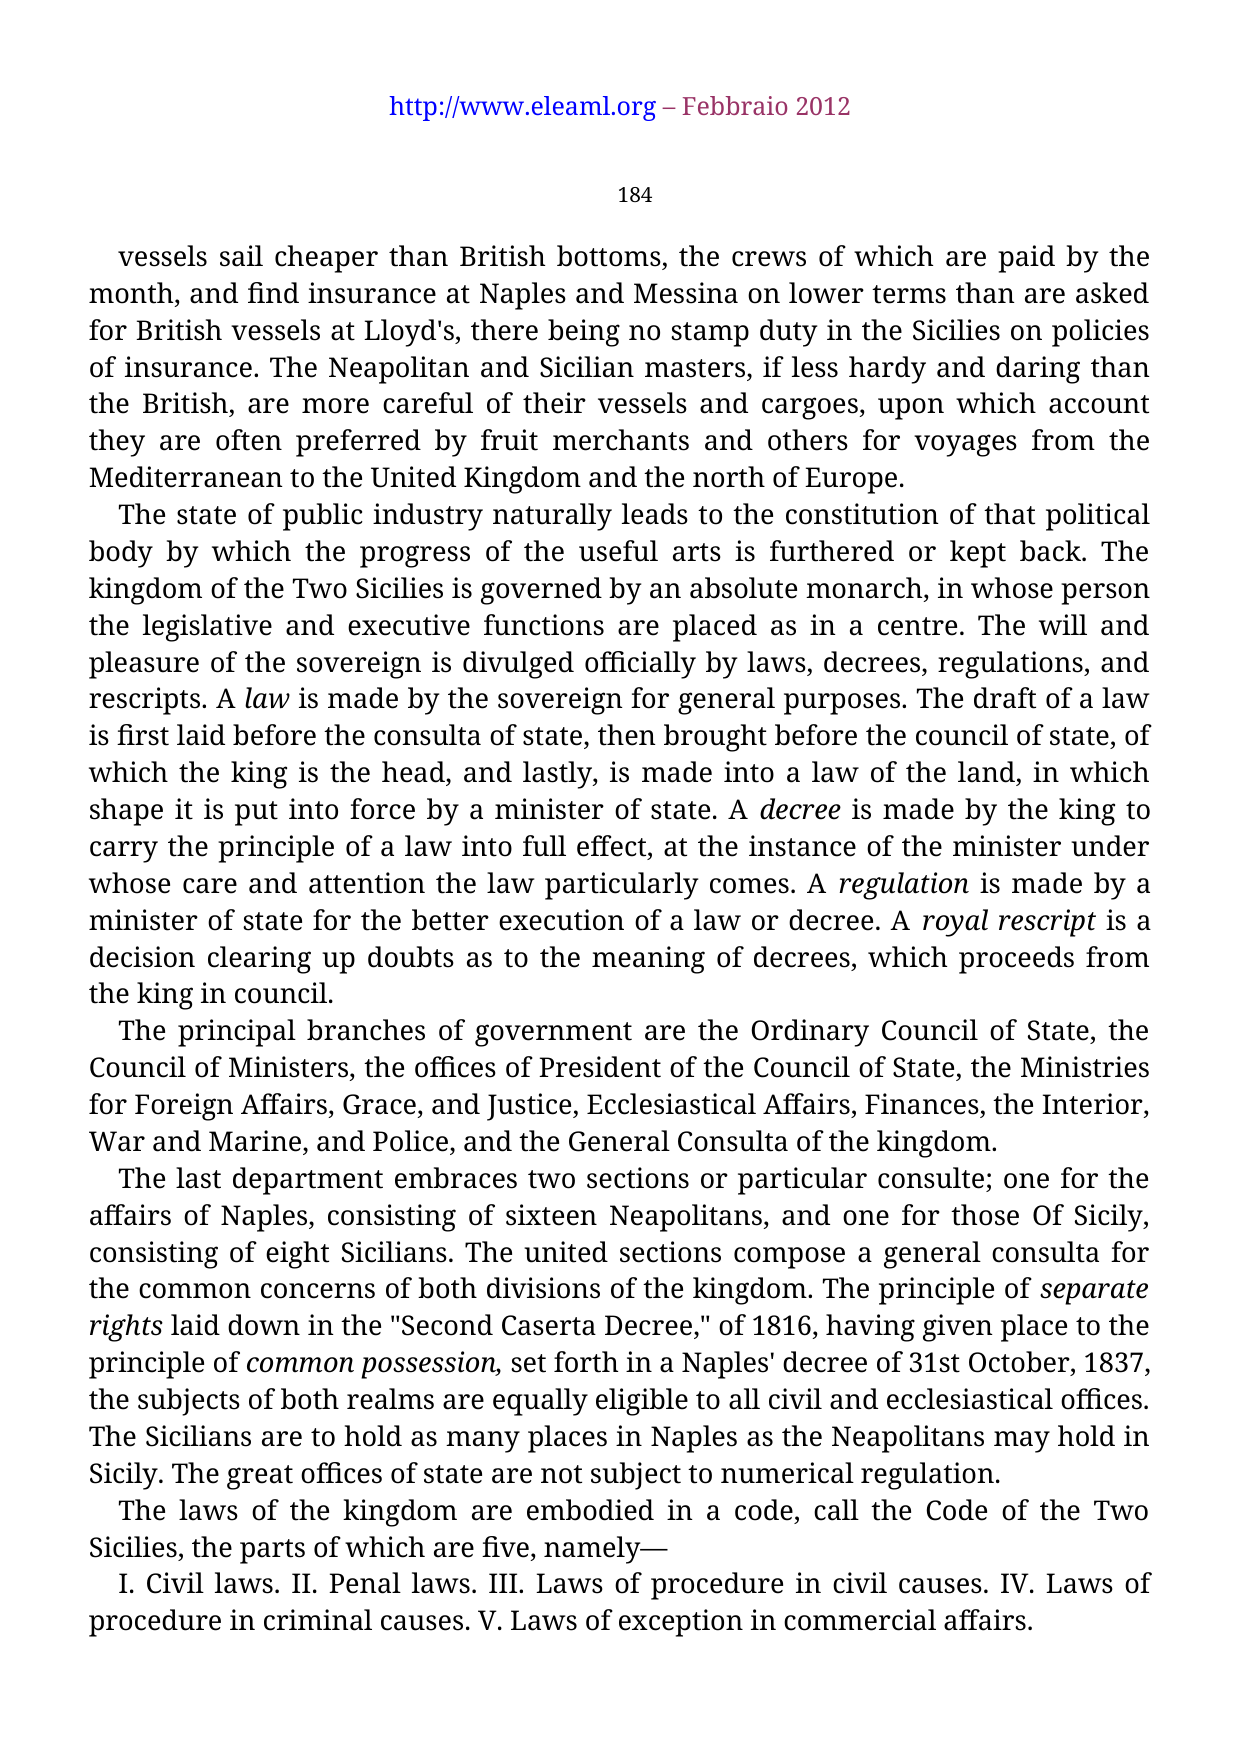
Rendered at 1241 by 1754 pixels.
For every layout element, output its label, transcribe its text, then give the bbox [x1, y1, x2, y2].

text The last department embraces two sections or particular consulte; one for the affairs of Naples, consisting of sixteen Neapolitans, and one for those Of Sicily, consisting of eight Sicilians. The united sections compose a general consulta for the common concerns of both divisions of the kingdom. The principle of separate rights laid down in the "Second Caserta Decree," of 1816, having given place to the principle of common possession, set forth in a Naples' decree of 31st October, 1837, the subjects of both realms are equally eligible to all civil and ecclesiastical offices. The Sicilians are to hold as many places in Naples as the Neapolitans may hold in Sicily. The great offices of state are not subject to numerical regulation. [88, 1159, 1152, 1491]
text The principal branches of government are the Ordinary Council of State, the Council of Ministers, the offices of President of the Council of State, the Ministries for Foreign Affairs, Grace, and Justice, Ecclesiastical Affairs, Finances, the Interior, War and Marine, and Police, and the General Consulta of the kingdom. [88, 1012, 1152, 1159]
text The state of public industry naturally leads to the constitution of that political body by which the progress of the useful arts is furthered or kept back. The kingdom of the Two Sicilies is governed by an absolute monarch, in whose person the legislative and executive functions are placed as in a centre. The will and pleasure of the sovereign is divulged officially by laws, decrees, regulations, and rescripts. A law is made by the sovereign for general purposes. The draft of a law is first laid before the consulta of state, then brought before the council of state, of which the king is the head, and lastly, is made into a law of the land, in which shape it is put into force by a minister of state. A decree is made by the king to carry the principle of a law into full effect, at the instance of the minister under whose care and attention the law particularly comes. A regulation is made by a minister of state for the better execution of a law or decree. A royal rescript is a decision clearing up doubts as to the meaning of decrees, which proceeds from the king in council. [88, 496, 1152, 1012]
text The laws of the kingdom are embodied in a code, call the Code of the Two Sicilies, the parts of which are five, namely— [88, 1491, 1152, 1565]
text I. Civil laws. II. Penal laws. III. Laws of procedure in civil causes. IV. Laws of procedure in criminal causes. V. Laws of exception in commercial affairs. [88, 1565, 1152, 1639]
text vessels sail cheaper than British bottoms, the crews of which are paid by the month, and find insurance at Naples and Messina on lower terms than are asked for British vessels at Lloyd's, there being no stamp duty in the Sicilies on policies of insurance. The Neapolitan and Sicilian masters, if less hardy and daring than the British, are more careful of their vessels and cargoes, upon which account they are often preferred by fruit merchants and others for voyages from the Mediterranean to the United Kingdom and the north of Europe. [88, 237, 1152, 496]
text 184 [88, 181, 1152, 209]
